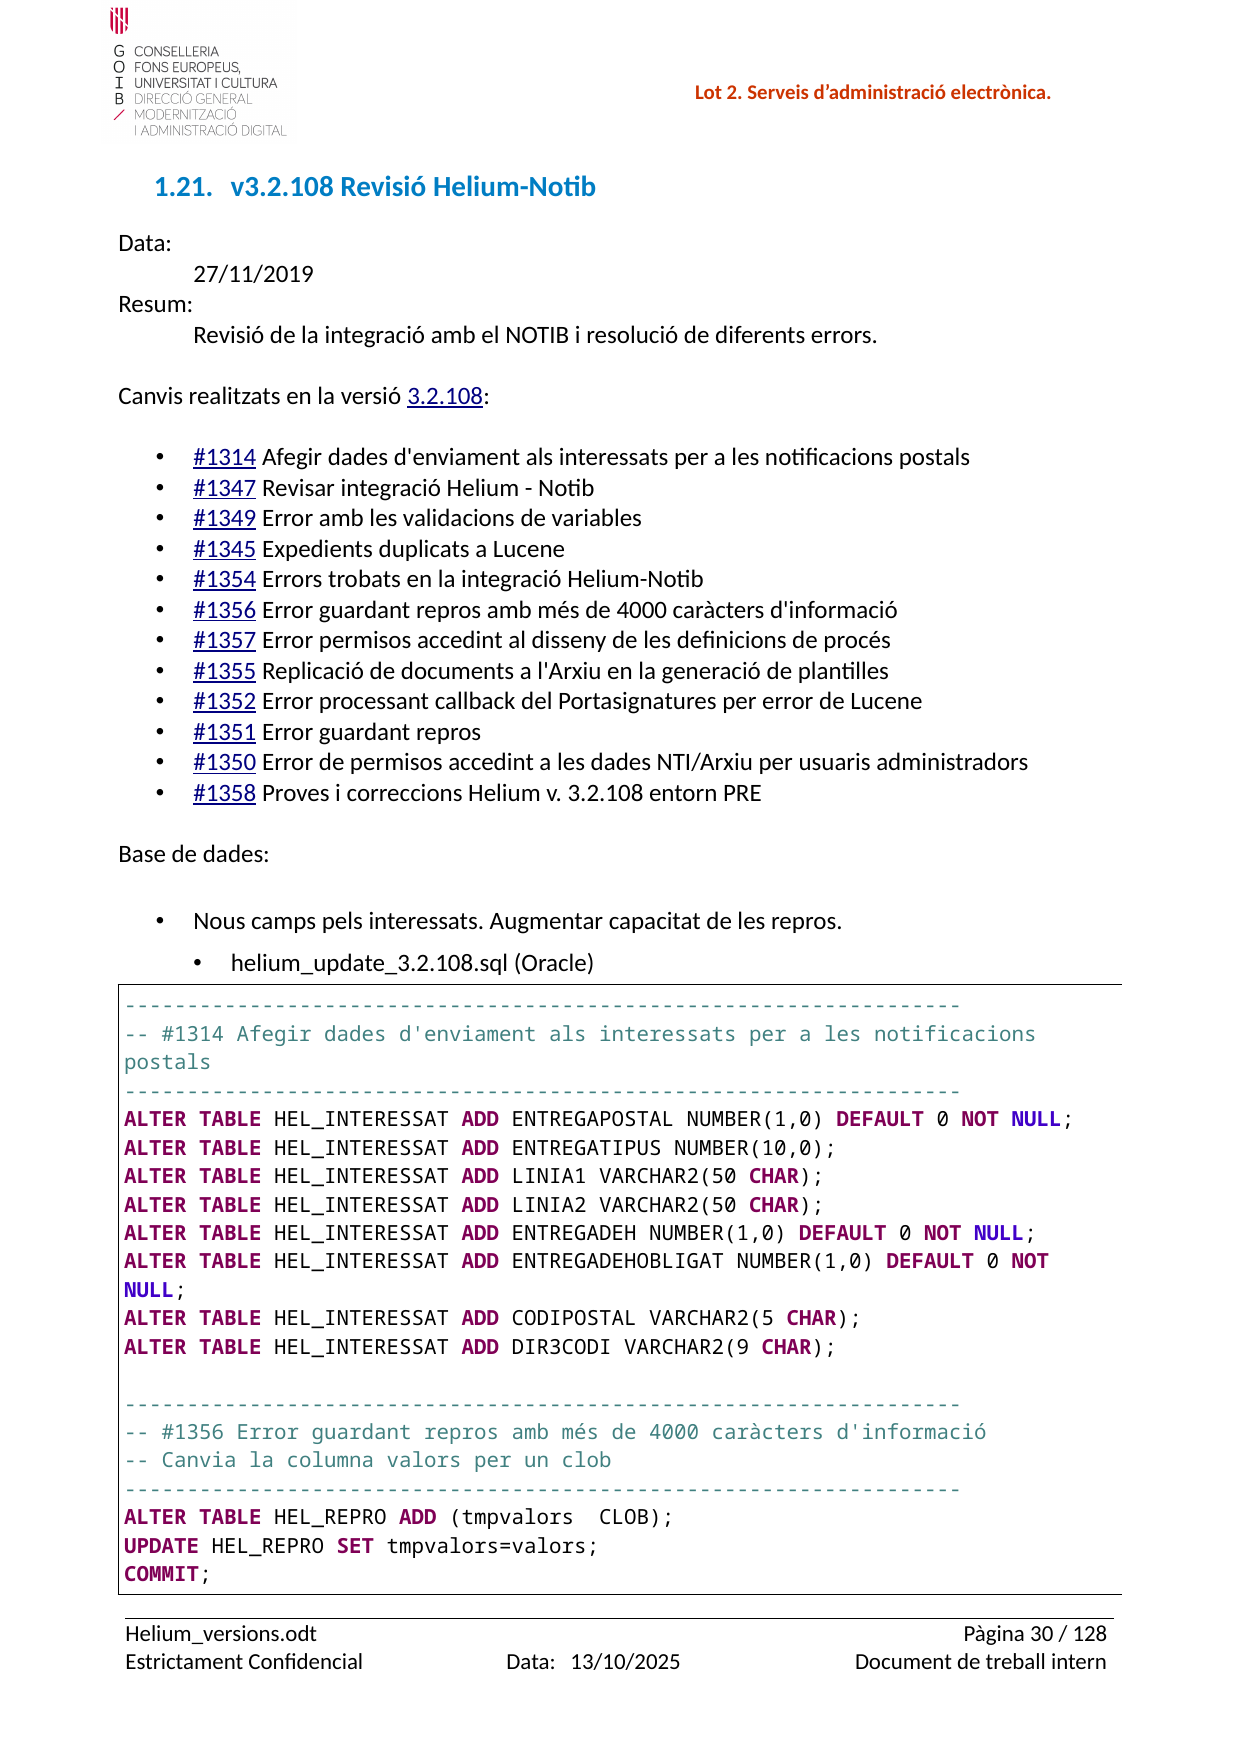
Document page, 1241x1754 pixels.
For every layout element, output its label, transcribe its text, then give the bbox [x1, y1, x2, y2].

list #1314 Afegir dades d'enviament als interessats per a les notificacions postals [156, 441, 1122, 472]
list #1358 Proves i correccions Helium v. 3.2.108 entorn PRE [156, 777, 1122, 807]
list #1350 Error de permisos accedint a les dades NTI/Arxiu per usuaris administradors [156, 746, 1122, 777]
list #1354 Errors trobats en la integració Helium-Notib [156, 563, 1122, 594]
text Canvis realitzats en la versió 3.2.108: [118, 380, 1122, 411]
list helium_update_3.2.108.sql (Oracle) [193, 947, 1122, 978]
text Revisió de la integració amb el NOTIB i resolució de diferents errors. [118, 319, 1122, 350]
list #1356 Error guardant repros amb més de 4000 caràcters d'informació [156, 594, 1122, 624]
list #1355 Replicació de documents a l'Arxiu en la generació de plantilles [156, 655, 1122, 685]
list #1351 Error guardant repros [156, 716, 1122, 746]
list #1347 Revisar integració Helium - Notib [156, 472, 1122, 502]
text Data: [118, 228, 1122, 258]
list Nous camps pels interessats. Augmentar capacitat de les repros. [156, 905, 1122, 936]
list #1345 Expedients duplicats a Lucene [156, 533, 1122, 563]
subtitle v3.2.108 Revisió Helium-Notib [153, 168, 1122, 204]
text Resum: [118, 289, 1122, 319]
text Base de dades: [118, 838, 1122, 868]
list #1357 Error permisos accedint al disseny de les definicions de procés [156, 624, 1122, 655]
text 27/11/2019 [118, 258, 1122, 289]
table_header ------------------------------------------------------------------- -- #1314 Afegir dades d'enviament als interessats per a les notificacions postals ------------------------------------------------------------------- ALTER TABLE HEL_INTERESSAT ADD ENTREGAPOSTAL NUMBER(1,0) DEFAULT 0 NOT NULL; ALTER TABLE HEL_INTERESSAT ADD ENTREGATIPUS NUMBER(10,0); ALTER TABLE HEL_INTERESSAT ADD LINIA1 VARCHAR2(50 CHAR); ALTER TABLE HEL_INTERESSAT ADD LINIA2 VARCHAR2(50 CHAR); ALTER TABLE HEL_INTERESSAT ADD ENTREGADEH NUMBER(1,0) DEFAULT 0 NOT NULL; ALTER TABLE HEL_INTERESSAT ADD ENTREGADEHOBLIGAT NUMBER(1,0) DEFAULT 0 NOT NULL; ALTER TABLE HEL_INTERESSAT ADD CODIPOSTAL VARCHAR2(5 CHAR); ALTER TABLE HEL_INTERESSAT ADD DIR3CODI VARCHAR2(9 CHAR); ------------------------------------------------------------------- -- #1356 Error guardant repros amb més de 4000 caràcters d'informació -- Canvia la columna valors per un clob ------------------------------------------------------------------- ALTER TABLE HEL_REPRO ADD (tmpvalors CLOB); UPDATE HEL_REPRO SET tmpvalors=valors; COMMIT; [119, 985, 1122, 1593]
picture [100, 0, 297, 144]
list #1352 Error processant callback del Portasignatures per error de Lucene [156, 685, 1122, 716]
list #1349 Error amb les validacions de variables [156, 502, 1122, 533]
